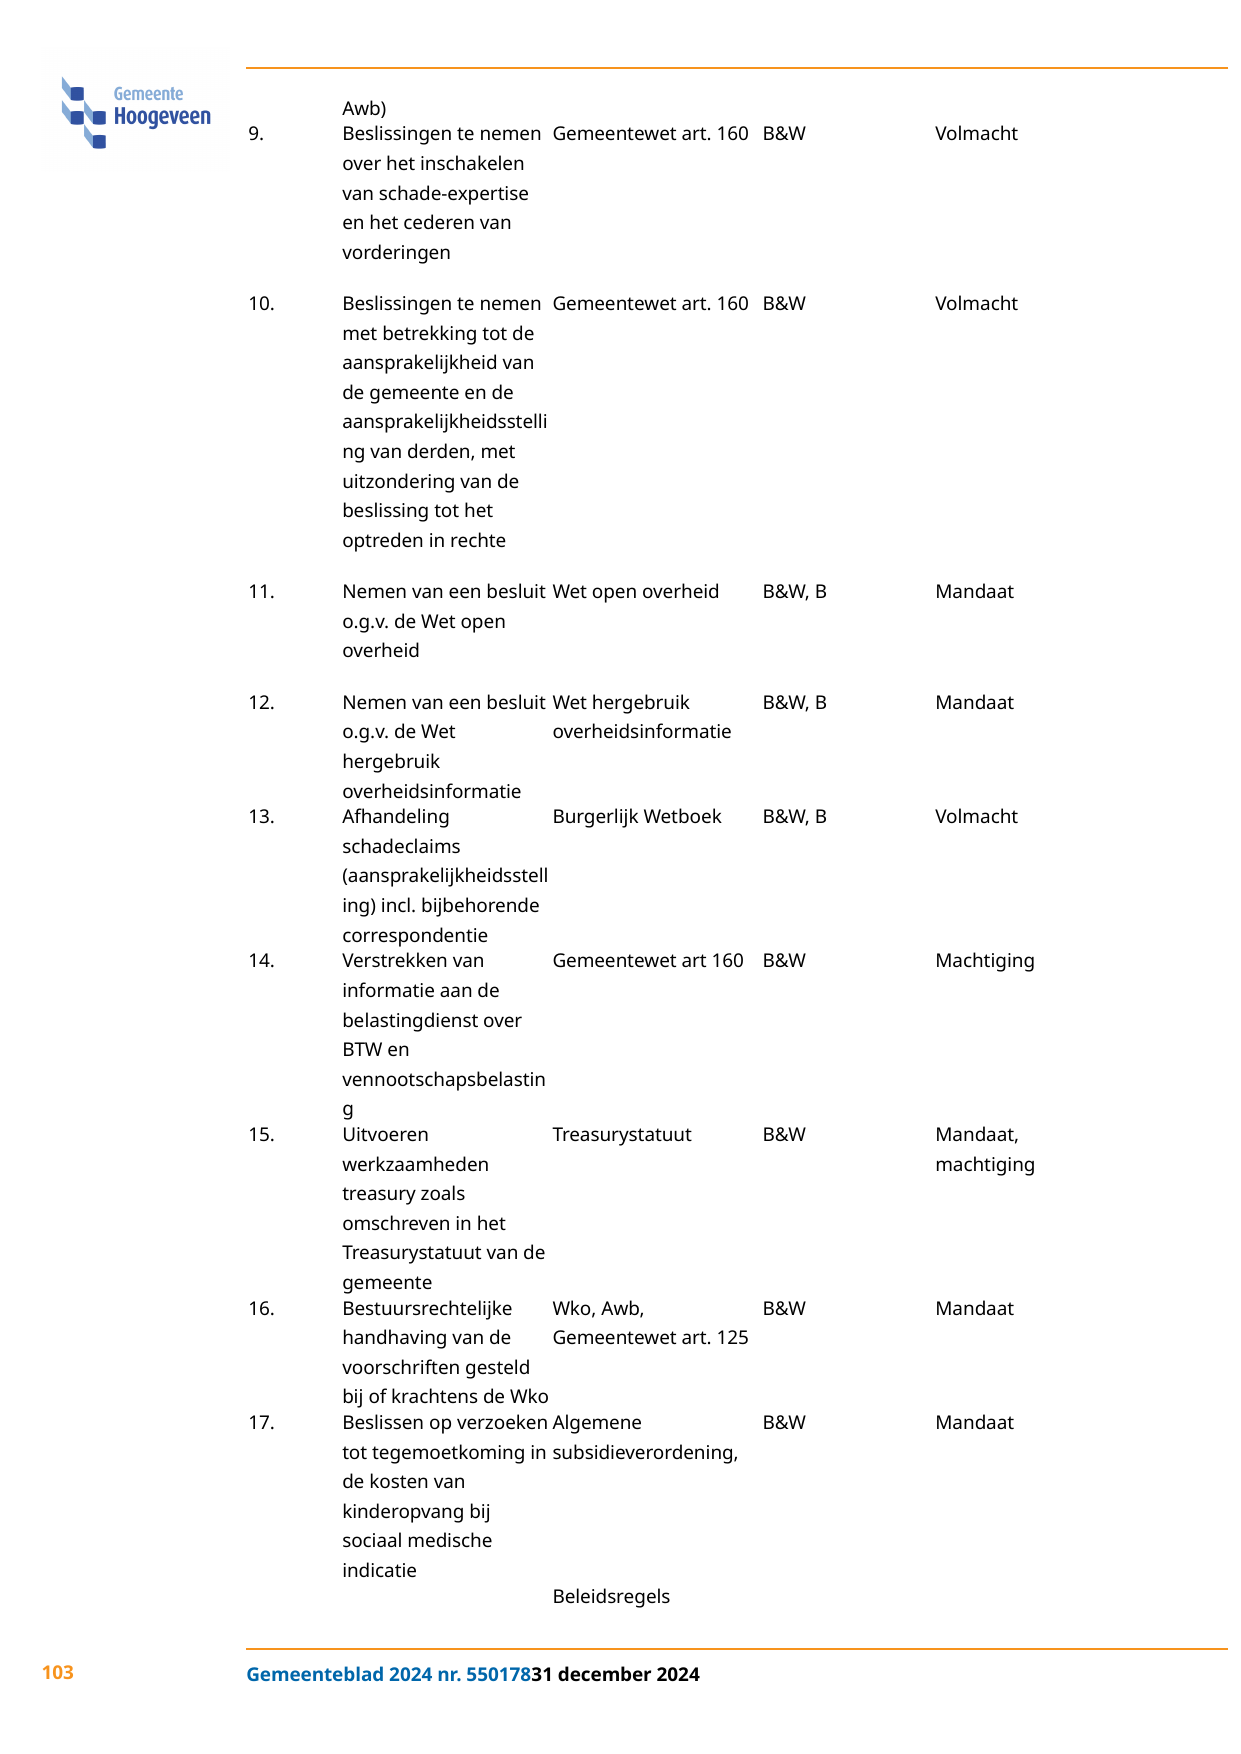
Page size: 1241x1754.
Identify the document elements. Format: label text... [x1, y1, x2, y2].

table_cell [1079, 948, 1152, 1121]
table_cell [342, 265, 552, 290]
table_cell [342, 663, 552, 689]
table_cell B&W [763, 948, 935, 1121]
table_cell B&W [763, 1121, 935, 1295]
table_cell 9. [248, 121, 342, 264]
table_cell B&W, B [763, 689, 935, 803]
table_cell Gemeentewet art 160 [552, 948, 762, 1121]
table_cell Treasurystatuut [552, 1121, 762, 1295]
table_cell Mandaat [935, 579, 1079, 663]
table_cell [552, 95, 762, 121]
table_cell Mandaat [935, 1409, 1079, 1583]
table_cell B&W [763, 1295, 935, 1409]
table_cell Wet open overheid [552, 579, 762, 663]
table_cell [1079, 95, 1152, 121]
table_cell Verstrekken van informatie aan de belastingdienst over BTW en vennootschapsbelasting [342, 948, 552, 1121]
table_cell Gemeentewet art. 160 [552, 121, 762, 264]
table_cell 16. [248, 1295, 342, 1409]
table_cell [248, 663, 342, 689]
table_cell B&W [763, 290, 935, 553]
table_cell Afhandeling schadeclaims (aansprakelijkheidsstelling) incl. bijbehorende correspondentie [342, 804, 552, 948]
table_cell 12. [248, 689, 342, 803]
table_cell Burgerlijk Wetboek [552, 804, 762, 948]
table_cell [1079, 1583, 1152, 1609]
table_cell 14. [248, 948, 342, 1121]
table_cell 15. [248, 1121, 342, 1295]
table_cell Mandaat, machtiging [935, 1121, 1079, 1295]
picture [41, 47, 231, 172]
table_cell [248, 553, 342, 578]
table_cell B&W, B [763, 579, 935, 663]
table_cell Mandaat [935, 689, 1079, 803]
table_cell [1079, 1295, 1152, 1409]
table_cell Uitvoeren werkzaamheden treasury zoals omschreven in het Treasurystatuut van de gemeente [342, 1121, 552, 1295]
table_cell [763, 663, 935, 689]
table_cell 10. [248, 290, 342, 553]
table_cell [248, 265, 342, 290]
table_cell [935, 663, 1079, 689]
table_cell Nemen van een besluit o.g.v. de Wet open overheid [342, 579, 552, 663]
table_cell [763, 553, 935, 578]
table_cell 17. [248, 1409, 342, 1583]
table_cell [1079, 553, 1152, 578]
table_cell [1079, 804, 1152, 948]
table_cell 13. [248, 804, 342, 948]
table_cell Algemene subsidieverordening, [552, 1409, 762, 1583]
table_cell [248, 95, 342, 121]
table_cell [935, 1583, 1079, 1609]
table_cell [935, 553, 1079, 578]
table_cell [935, 265, 1079, 290]
table_cell Beslissen op verzoeken tot tegemoetkoming in de kosten van kinderopvang bij sociaal medische indicatie [342, 1409, 552, 1583]
table_cell [552, 663, 762, 689]
table_cell [1079, 1409, 1152, 1583]
table_cell [1079, 663, 1152, 689]
table_cell Volmacht [935, 290, 1079, 553]
table_cell [763, 265, 935, 290]
table_cell [1079, 121, 1152, 264]
table_cell Volmacht [935, 804, 1079, 948]
table_cell Beslissingen te nemen over het inschakelen van schade-expertise en het cederen van vorderingen [342, 121, 552, 264]
table_cell [763, 1583, 935, 1609]
table_cell [1079, 1121, 1152, 1295]
table_cell Wet hergebruik overheidsinformatie [552, 689, 762, 803]
table_cell [1079, 689, 1152, 803]
table_cell [1079, 265, 1152, 290]
table_cell Awb) [342, 95, 552, 121]
table_cell [935, 95, 1079, 121]
table_cell [1079, 579, 1152, 663]
table_cell [763, 95, 935, 121]
table_cell B&W [763, 1409, 935, 1583]
table_cell Beleidsregels [552, 1583, 762, 1609]
table_cell B&W [763, 121, 935, 264]
table_cell [552, 553, 762, 578]
table_cell [1079, 290, 1152, 553]
table_cell Bestuursrechtelijke handhaving van de voorschriften gesteld bij of krachtens de Wko [342, 1295, 552, 1409]
table_cell Nemen van een besluit o.g.v. de Wet hergebruik overheidsinformatie [342, 689, 552, 803]
table_cell Wko, Awb, Gemeentewet art. 125 [552, 1295, 762, 1409]
table_cell [342, 553, 552, 578]
table_cell Mandaat [935, 1295, 1079, 1409]
table_cell [342, 1583, 552, 1609]
table_cell [248, 1583, 342, 1609]
table_cell Gemeentewet art. 160 [552, 290, 762, 553]
table_cell Beslissingen te nemen met betrekking tot de aansprakelijkheid van de gemeente en de aansprakelijkheidsstelling van derden, met uitzondering van de beslissing tot het optreden in rechte [342, 290, 552, 553]
table_cell B&W, B [763, 804, 935, 948]
table_cell Volmacht [935, 121, 1079, 264]
table_cell [552, 265, 762, 290]
table_cell 11. [248, 579, 342, 663]
table_cell Machtiging [935, 948, 1079, 1121]
